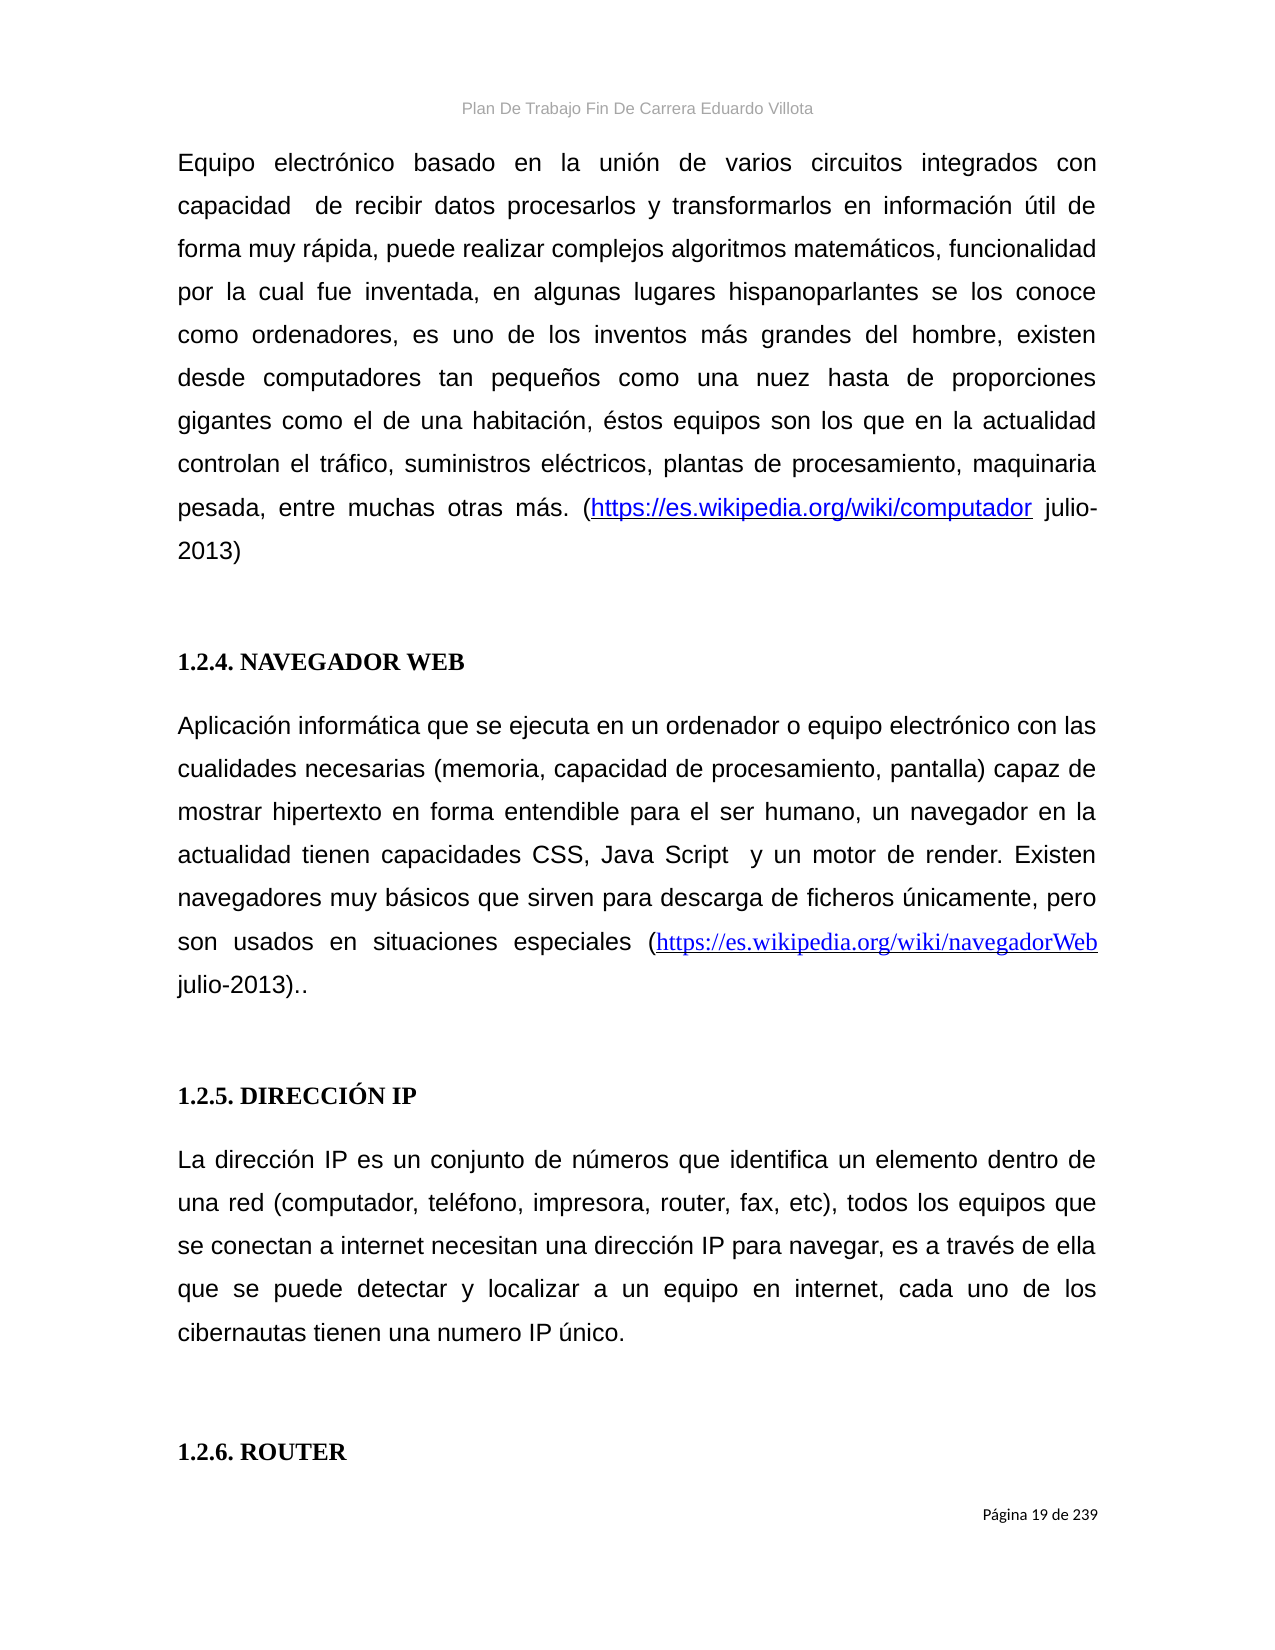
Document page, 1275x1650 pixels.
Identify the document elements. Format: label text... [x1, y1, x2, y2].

text Aplicación informática que se ejecuta en un ordenador o equipo electrónico con las cualidades necesarias (memoria, capacidad de procesamiento, pantalla) capaz de mostrar hipertexto en forma entendible para el ser humano, un navegador en la actualidad tienen capacidades CSS, Java Script y un motor de render. Existen navegadores muy básicos que sirven para descarga de ficheros únicamente, pero son usados en situaciones especiales (https://es.wikipedia.org/wiki/navegadorWeb julio-2013).. [177, 711, 1098, 998]
text 1.2.4. NAVEGADOR WEB [177, 647, 1098, 676]
text La dirección IP es un conjunto de números que identifica un elemento dentro de una red (computador, teléfono, impresora, router, fax, etc), todos los equipos que se conectan a internet necesitan una dirección IP para navegar, es a través de ella que se puede detectar y localizar a un equipo en internet, cada uno de los cibernautas tienen una numero IP único. [177, 1145, 1098, 1346]
text Equipo electrónico basado en la unión de varios circuitos integrados con capacidad de recibir datos procesarlos y transformarlos en información útil de forma muy rápida, puede realizar complejos algoritmos matemáticos, funcionalidad por la cual fue inventada, en algunas lugares hispanoparlantes se los conoce como ordenadores, es uno de los inventos más grandes del hombre, existen desde computadores tan pequeños como una nuez hasta de proporciones gigantes como el de una habitación, éstos equipos son los que en la actualidad controlan el tráfico, suministros eléctricos, plantas de procesamiento, maquinaria pesada, entre muchas otras más. (https://es.wikipedia.org/wiki/computador julio-2013) [177, 148, 1098, 564]
text 1.2.5. DIRECCIÓN IP [177, 1081, 1098, 1110]
text 1.2.6. ROUTER [177, 1437, 1098, 1466]
